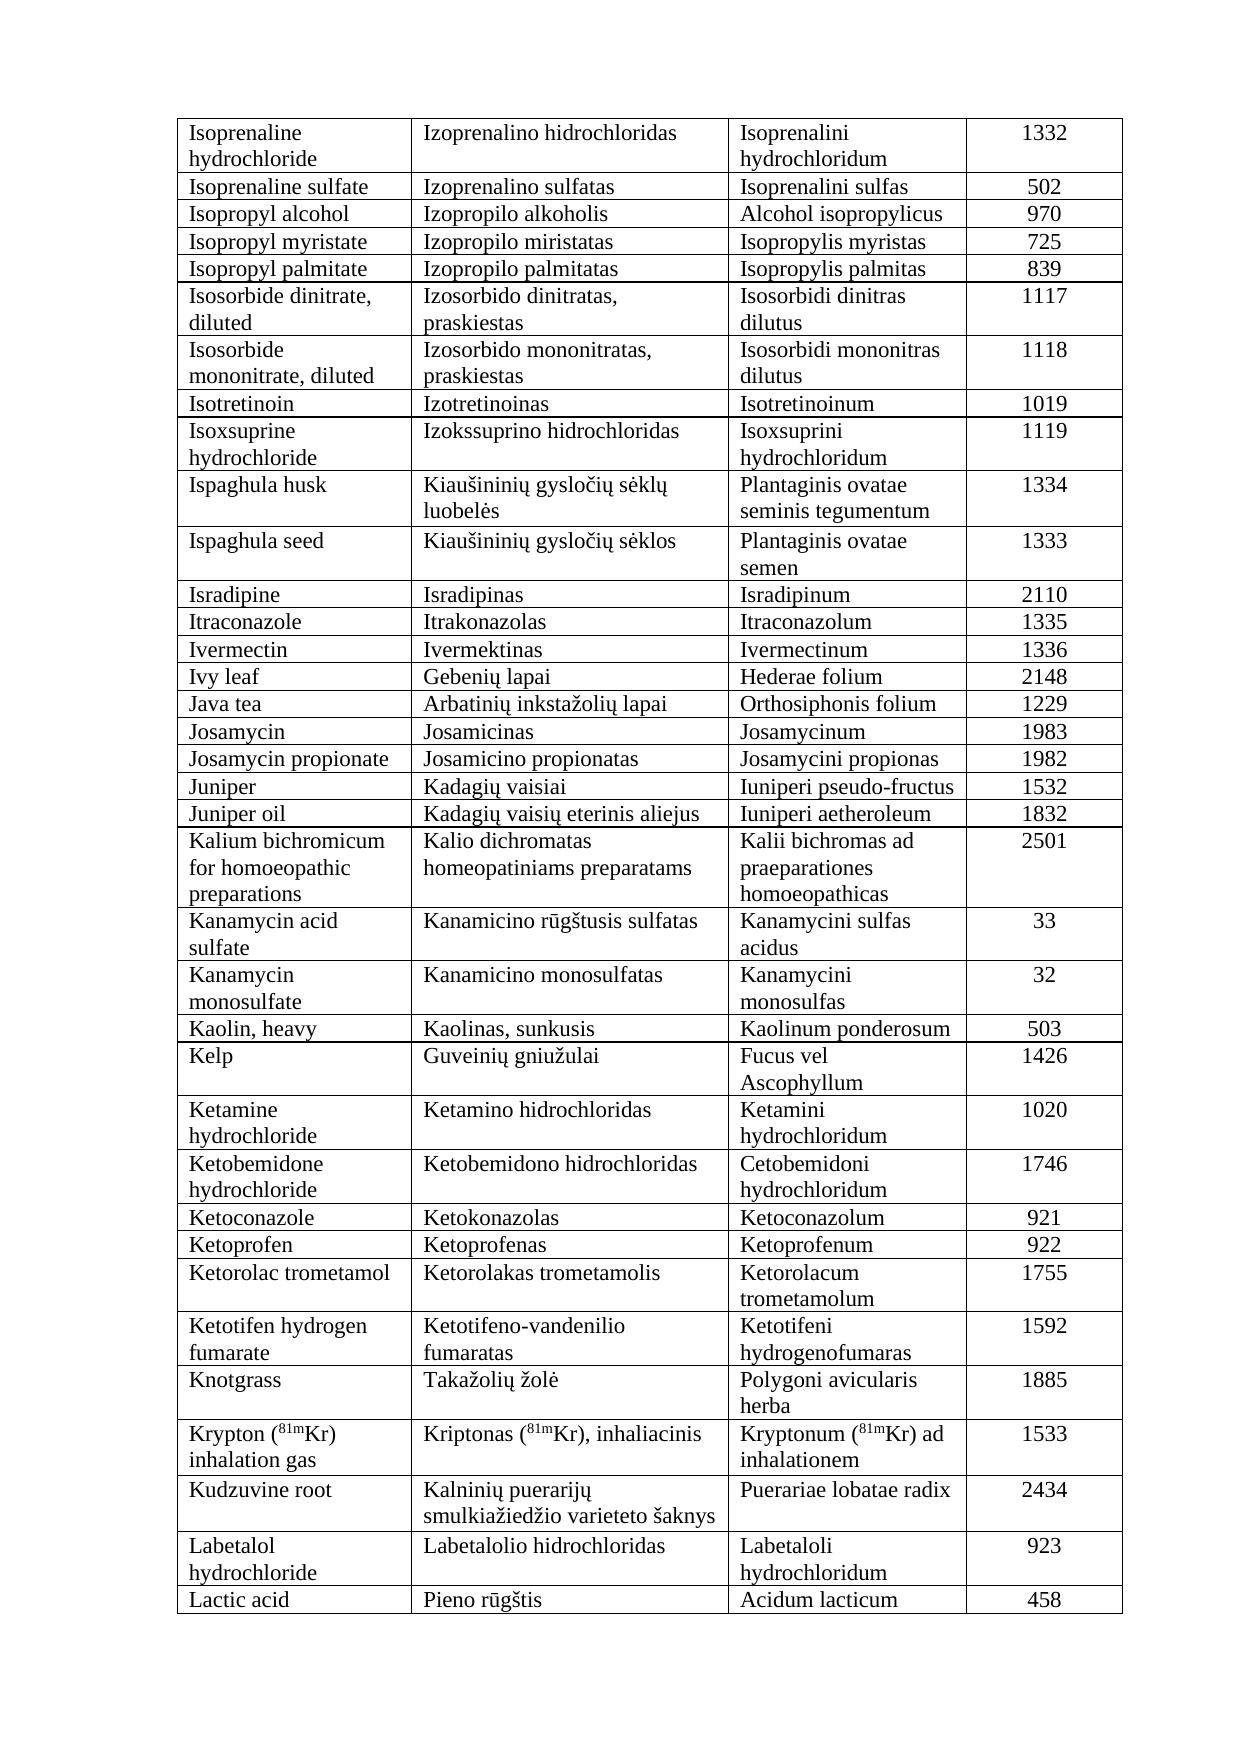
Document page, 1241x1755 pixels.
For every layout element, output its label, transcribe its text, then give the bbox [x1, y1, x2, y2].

table_cell Josamycin propionate [178, 745, 411, 772]
table_cell Acidum lacticum [729, 1586, 966, 1612]
table_cell Orthosiphonis folium [729, 691, 966, 717]
table_cell 1426 [967, 1043, 1122, 1095]
table_cell Izopropilo miristatas [412, 228, 728, 254]
table_cell Isosorbidi dinitras dilutus [729, 283, 966, 335]
table_cell Ketotifeni hydrogenofumaras [729, 1312, 966, 1365]
table_cell 1332 [967, 119, 1122, 172]
table_cell Kanamycini sulfas acidus [729, 908, 966, 960]
table_cell Ketamine hydrochloride [178, 1096, 411, 1149]
table_cell Isopropylis myristas [729, 228, 966, 254]
table_cell Plantaginis ovatae seminis tegumentum [729, 471, 966, 526]
table_cell Itrakonazolas [412, 608, 728, 635]
table_cell Juniper oil [178, 800, 411, 826]
table_cell 33 [967, 908, 1122, 960]
table_cell Izopropilo alkoholis [412, 200, 728, 227]
table_cell Kanamycini monosulfas [729, 961, 966, 1014]
table_cell Knotgrass [178, 1366, 411, 1419]
table_cell Labetalolio hidrochloridas [412, 1532, 728, 1585]
table_cell 1019 [967, 390, 1122, 416]
table_cell Isopropyl alcohol [178, 200, 411, 227]
table_cell 1832 [967, 800, 1122, 826]
table_cell Puerariae lobatae radix [729, 1476, 966, 1531]
table_cell 1983 [967, 718, 1122, 744]
table_cell Isoprenalini sulfas [729, 173, 966, 199]
table_cell Ketoprofenum [729, 1231, 966, 1257]
table_cell Isosorbide dinitrate, diluted [178, 283, 411, 335]
table_cell Ivermektinas [412, 636, 728, 662]
table_cell Ivermectin [178, 636, 411, 662]
table_cell 1533 [967, 1420, 1122, 1475]
table_cell Kanamycin monosulfate [178, 961, 411, 1014]
table_cell Ketoconazole [178, 1204, 411, 1230]
table_cell Kalii bichromas ad praeparationes homoeopathicas [729, 828, 966, 907]
table_cell Kiaušininių gysločių sėklų luobelės [412, 471, 728, 526]
table_cell Kadagių vaisiai [412, 773, 728, 799]
table_cell 458 [967, 1586, 1122, 1612]
table_cell Lactic acid [178, 1586, 411, 1612]
table_cell Ispaghula seed [178, 527, 411, 580]
table_cell Gebenių lapai [412, 663, 728, 689]
table_cell 1982 [967, 745, 1122, 772]
table_cell Ketorolacum trometamolum [729, 1259, 966, 1311]
table_cell Ketorolac trometamol [178, 1259, 411, 1311]
table_cell Kalio dichromatas homeopatiniams preparatams [412, 828, 728, 907]
table_cell 2110 [967, 581, 1122, 607]
table_cell Isoprenalini hydrochloridum [729, 119, 966, 172]
table_cell Polygoni avicularis herba [729, 1366, 966, 1419]
table_cell Izokssuprino hidrochloridas [412, 418, 728, 470]
table_cell Izoprenalino sulfatas [412, 173, 728, 199]
table_cell Kanamycin acid sulfate [178, 908, 411, 960]
table_cell Ketokonazolas [412, 1204, 728, 1230]
table_cell Ketorolakas trometamolis [412, 1259, 728, 1311]
table_cell Fucus vel Ascophyllum [729, 1043, 966, 1095]
table_cell 921 [967, 1204, 1122, 1230]
table_cell 503 [967, 1015, 1122, 1041]
table_cell 1334 [967, 471, 1122, 526]
table_cell Isosorbide mononitrate, diluted [178, 336, 411, 389]
table_cell Ketamino hidrochloridas [412, 1096, 728, 1149]
table_cell 1746 [967, 1150, 1122, 1203]
table_cell Ketobemidone hydrochloride [178, 1150, 411, 1203]
table_cell Isoxsuprini hydrochloridum [729, 418, 966, 470]
table_cell Krypton (81mKr) inhalation gas [178, 1420, 411, 1475]
table_cell Ketoconazolum [729, 1204, 966, 1230]
table_cell 970 [967, 200, 1122, 227]
table_cell Ketoprofen [178, 1231, 411, 1257]
table_cell Isoxsuprine hydrochloride [178, 418, 411, 470]
table_cell Ivy leaf [178, 663, 411, 689]
table_cell 2434 [967, 1476, 1122, 1531]
table_cell Isosorbidi mononitras dilutus [729, 336, 966, 389]
table_cell 2501 [967, 828, 1122, 907]
table_cell Kudzuvine root [178, 1476, 411, 1531]
table_cell Guveinių gniužulai [412, 1043, 728, 1095]
table_cell Ketotifen hydrogen fumarate [178, 1312, 411, 1365]
table_cell Kaolinum ponderosum [729, 1015, 966, 1041]
table_cell Labetaloli hydrochloridum [729, 1532, 966, 1585]
table_cell 1336 [967, 636, 1122, 662]
table_cell Josamicino propionatas [412, 745, 728, 772]
table_cell Isoprenaline hydrochloride [178, 119, 411, 172]
table_cell Josamycinum [729, 718, 966, 744]
table_cell Isradipinum [729, 581, 966, 607]
table_cell Kryptonum (81mKr) ad inhalationem [729, 1420, 966, 1475]
table_cell 1229 [967, 691, 1122, 717]
table_cell Isradipinas [412, 581, 728, 607]
table_cell Izosorbido dinitratas, praskiestas [412, 283, 728, 335]
table_cell Kalninių puerarijų smulkiažiedžio varieteto šaknys [412, 1476, 728, 1531]
table_cell Kriptonas (81mKr), inhaliacinis [412, 1420, 728, 1475]
table_cell Plantaginis ovatae semen [729, 527, 966, 580]
table_cell 2148 [967, 663, 1122, 689]
table_cell Itraconazolum [729, 608, 966, 635]
table_cell Josamicinas [412, 718, 728, 744]
table_cell Kalium bichromicum for homoeopathic preparations [178, 828, 411, 907]
table_cell 923 [967, 1532, 1122, 1585]
table_cell Isotretinoinum [729, 390, 966, 416]
table_cell Isopropyl myristate [178, 228, 411, 254]
table_cell Isopropylis palmitas [729, 255, 966, 281]
table_cell 1118 [967, 336, 1122, 389]
table_cell Ketamini hydrochloridum [729, 1096, 966, 1149]
table_cell Josamycin [178, 718, 411, 744]
table_cell 1885 [967, 1366, 1122, 1419]
table_cell Kaolin, heavy [178, 1015, 411, 1041]
table_cell Izosorbido mononitratas, praskiestas [412, 336, 728, 389]
table_cell Cetobemidoni hydrochloridum [729, 1150, 966, 1203]
table_cell Iuniperi pseudo-fructus [729, 773, 966, 799]
table_cell Hederae folium [729, 663, 966, 689]
table_cell Isopropyl palmitate [178, 255, 411, 281]
table_cell Isoprenaline sulfate [178, 173, 411, 199]
table_cell 922 [967, 1231, 1122, 1257]
table_cell Isotretinoin [178, 390, 411, 416]
table_cell 1020 [967, 1096, 1122, 1149]
table_cell Takažolių žolė [412, 1366, 728, 1419]
table_cell Kelp [178, 1043, 411, 1095]
table_cell 32 [967, 961, 1122, 1014]
table_cell Arbatinių inkstažolių lapai [412, 691, 728, 717]
table_cell 1755 [967, 1259, 1122, 1311]
table_cell 1333 [967, 527, 1122, 580]
table_cell Juniper [178, 773, 411, 799]
table_cell Pieno rūgštis [412, 1586, 728, 1612]
table_cell 502 [967, 173, 1122, 199]
table_cell Ispaghula husk [178, 471, 411, 526]
table_cell 1117 [967, 283, 1122, 335]
table_cell Iuniperi aetheroleum [729, 800, 966, 826]
table_cell Izoprenalino hidrochloridas [412, 119, 728, 172]
table_cell 1592 [967, 1312, 1122, 1365]
table_cell Java tea [178, 691, 411, 717]
table_cell Kadagių vaisių eterinis aliejus [412, 800, 728, 826]
table_cell 1119 [967, 418, 1122, 470]
table_cell Itraconazole [178, 608, 411, 635]
table_cell 1532 [967, 773, 1122, 799]
table_cell Josamycini propionas [729, 745, 966, 772]
table_cell 839 [967, 255, 1122, 281]
table_cell Ketoprofenas [412, 1231, 728, 1257]
table_cell Kanamicino rūgštusis sulfatas [412, 908, 728, 960]
table_cell Izotretinoinas [412, 390, 728, 416]
table_cell Alcohol isopropylicus [729, 200, 966, 227]
table_cell Kaolinas, sunkusis [412, 1015, 728, 1041]
table_cell Kanamicino monosulfatas [412, 961, 728, 1014]
table_cell Ketotifeno-vandenilio fumaratas [412, 1312, 728, 1365]
table_cell 1335 [967, 608, 1122, 635]
table_cell Labetalol hydrochloride [178, 1532, 411, 1585]
table_cell Izopropilo palmitatas [412, 255, 728, 281]
table_cell Ivermectinum [729, 636, 966, 662]
table_cell Isradipine [178, 581, 411, 607]
table_cell Ketobemidono hidrochloridas [412, 1150, 728, 1203]
table_cell Kiaušininių gysločių sėklos [412, 527, 728, 580]
table_cell 725 [967, 228, 1122, 254]
